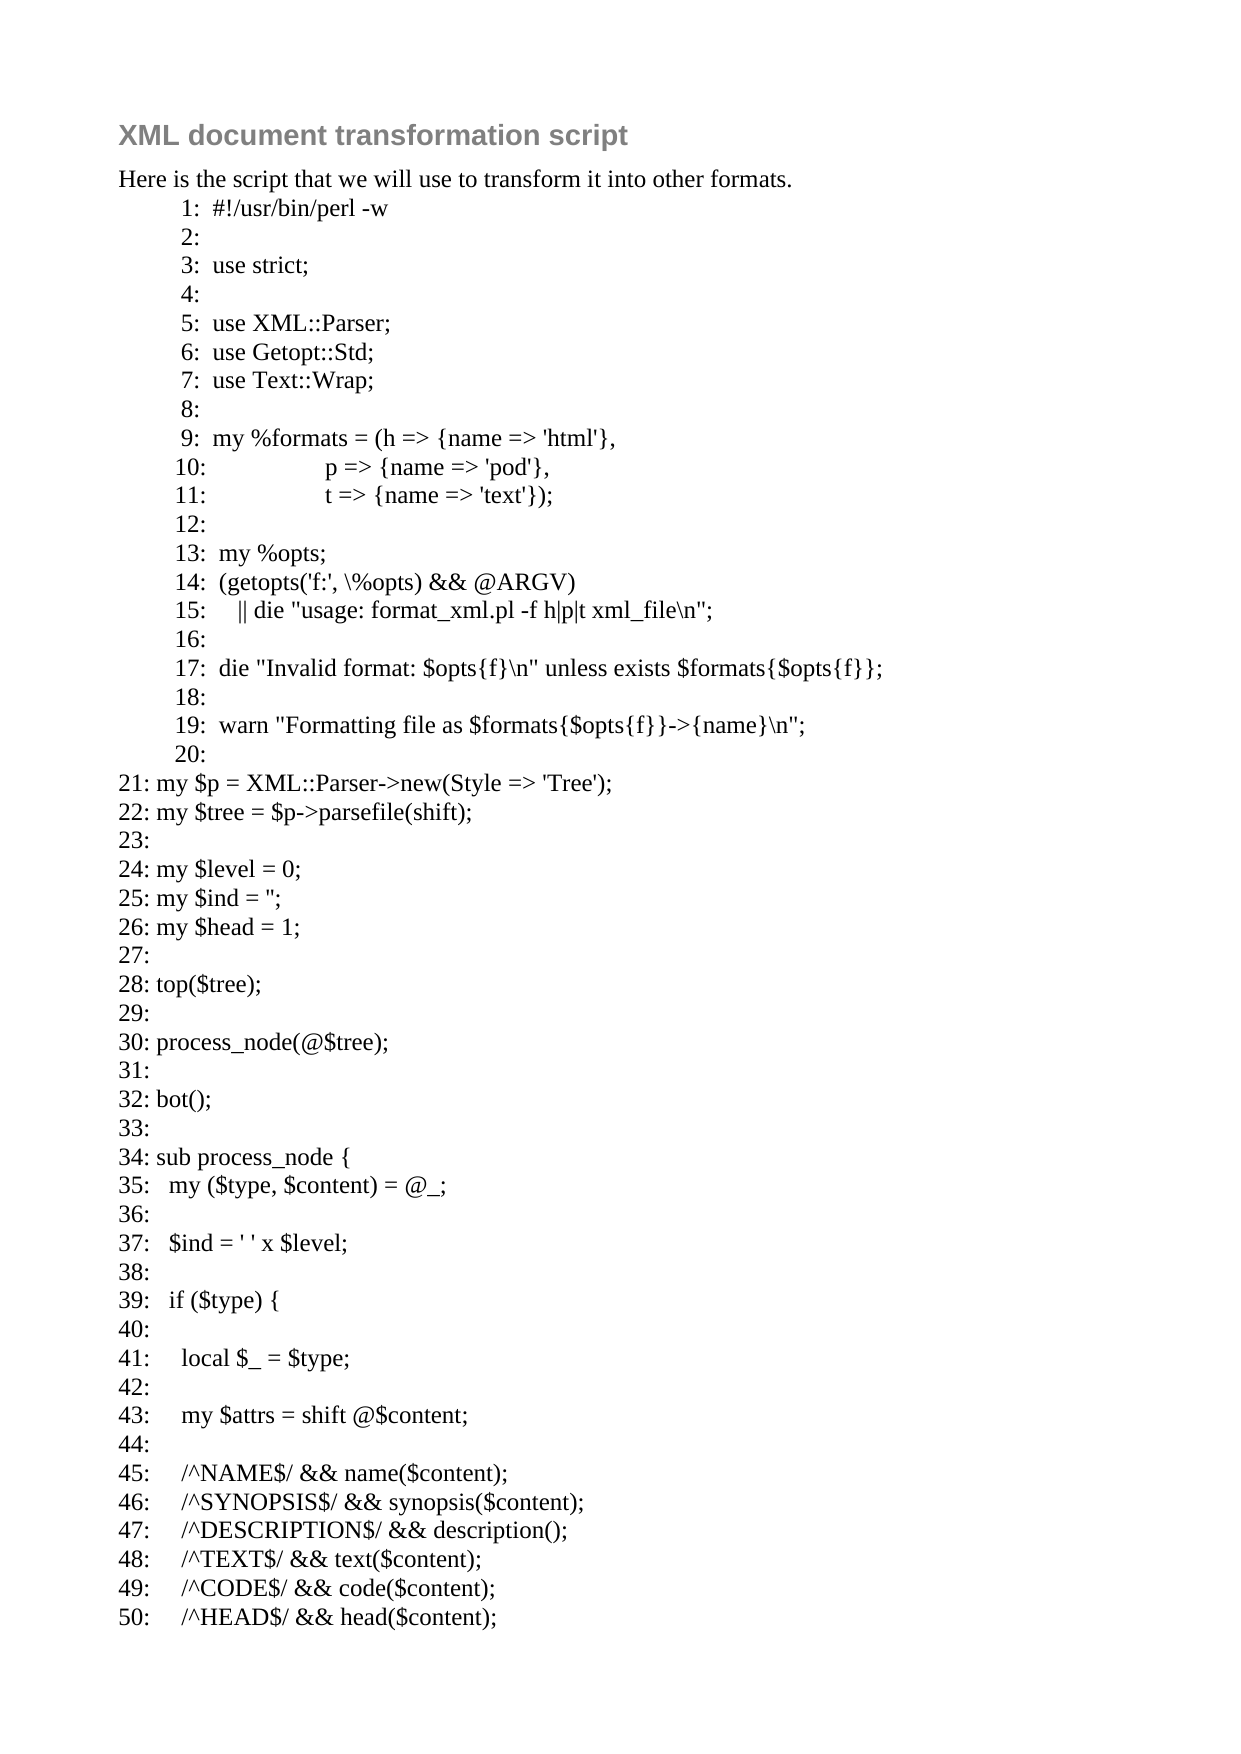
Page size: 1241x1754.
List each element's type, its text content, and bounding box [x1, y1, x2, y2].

text 45: /^NAME$/ && name($content); [118, 1458, 1122, 1487]
text Here is the script that we will use to transform it into other formats. [118, 164, 1122, 193]
text 9: my %formats = (h => {name => 'html'}, [118, 423, 1122, 452]
text 40: [118, 1314, 1122, 1343]
text 21: my $p = XML::Parser->new(Style => 'Tree'); [118, 768, 1122, 797]
text 4: [118, 279, 1122, 308]
text 29: [118, 998, 1122, 1027]
text 24: my $level = 0; [118, 854, 1122, 883]
text 19: warn "Formatting file as $formats{$opts{f}}->{name}\n"; [118, 710, 1122, 739]
text 17: die "Invalid format: $opts{f}\n" unless exists $formats{$opts{f}}; [118, 653, 1122, 682]
text 32: bot(); [118, 1084, 1122, 1113]
text 1: #!/usr/bin/perl -w [118, 193, 1122, 222]
text 8: [118, 394, 1122, 423]
text 28: top($tree); [118, 969, 1122, 998]
text 37: $ind = ' ' x $level; [118, 1228, 1122, 1257]
text 30: process_node(@$tree); [118, 1027, 1122, 1055]
text 23: [118, 825, 1122, 854]
text 13: my %opts; [118, 538, 1122, 567]
text 44: [118, 1429, 1122, 1458]
text 20: [118, 739, 1122, 768]
text 46: /^SYNOPSIS$/ && synopsis($content); [118, 1487, 1122, 1515]
text 6: use Getopt::Std; [118, 337, 1122, 365]
text 33: [118, 1113, 1122, 1142]
text 50: /^HEAD$/ && head($content); [118, 1602, 1122, 1630]
text 18: [118, 682, 1122, 710]
text 10: p => {name => 'pod'}, [118, 452, 1122, 480]
text 26: my $head = 1; [118, 912, 1122, 940]
text 36: [118, 1199, 1122, 1228]
text 34: sub process_node { [118, 1142, 1122, 1170]
text 12: [118, 509, 1122, 538]
text 5: use XML::Parser; [118, 308, 1122, 337]
text 48: /^TEXT$/ && text($content); [118, 1544, 1122, 1573]
text 25: my $ind = ''; [118, 883, 1122, 912]
text 11: t => {name => 'text'}); [118, 480, 1122, 509]
text 14: (getopts('f:', \%opts) && @ARGV) [118, 567, 1122, 595]
text 15: || die "usage: format_xml.pl -f h|p|t xml_file\n"; [118, 595, 1122, 624]
text 7: use Text::Wrap; [118, 365, 1122, 394]
text 47: /^DESCRIPTION$/ && description(); [118, 1515, 1122, 1544]
text 35: my ($type, $content) = @_; [118, 1170, 1122, 1199]
text 43: my $attrs = shift @$content; [118, 1400, 1122, 1429]
text 39: if ($type) { [118, 1285, 1122, 1314]
text 16: [118, 624, 1122, 653]
text 31: [118, 1055, 1122, 1084]
text 49: /^CODE$/ && code($content); [118, 1573, 1122, 1602]
text 2: [118, 222, 1122, 250]
text 27: [118, 940, 1122, 969]
subtitle XML document transformation script [118, 118, 1122, 152]
text 42: [118, 1372, 1122, 1400]
text 22: my $tree = $p->parsefile(shift); [118, 797, 1122, 825]
text 41: local $_ = $type; [118, 1343, 1122, 1372]
text 3: use strict; [118, 250, 1122, 279]
text 38: [118, 1257, 1122, 1285]
